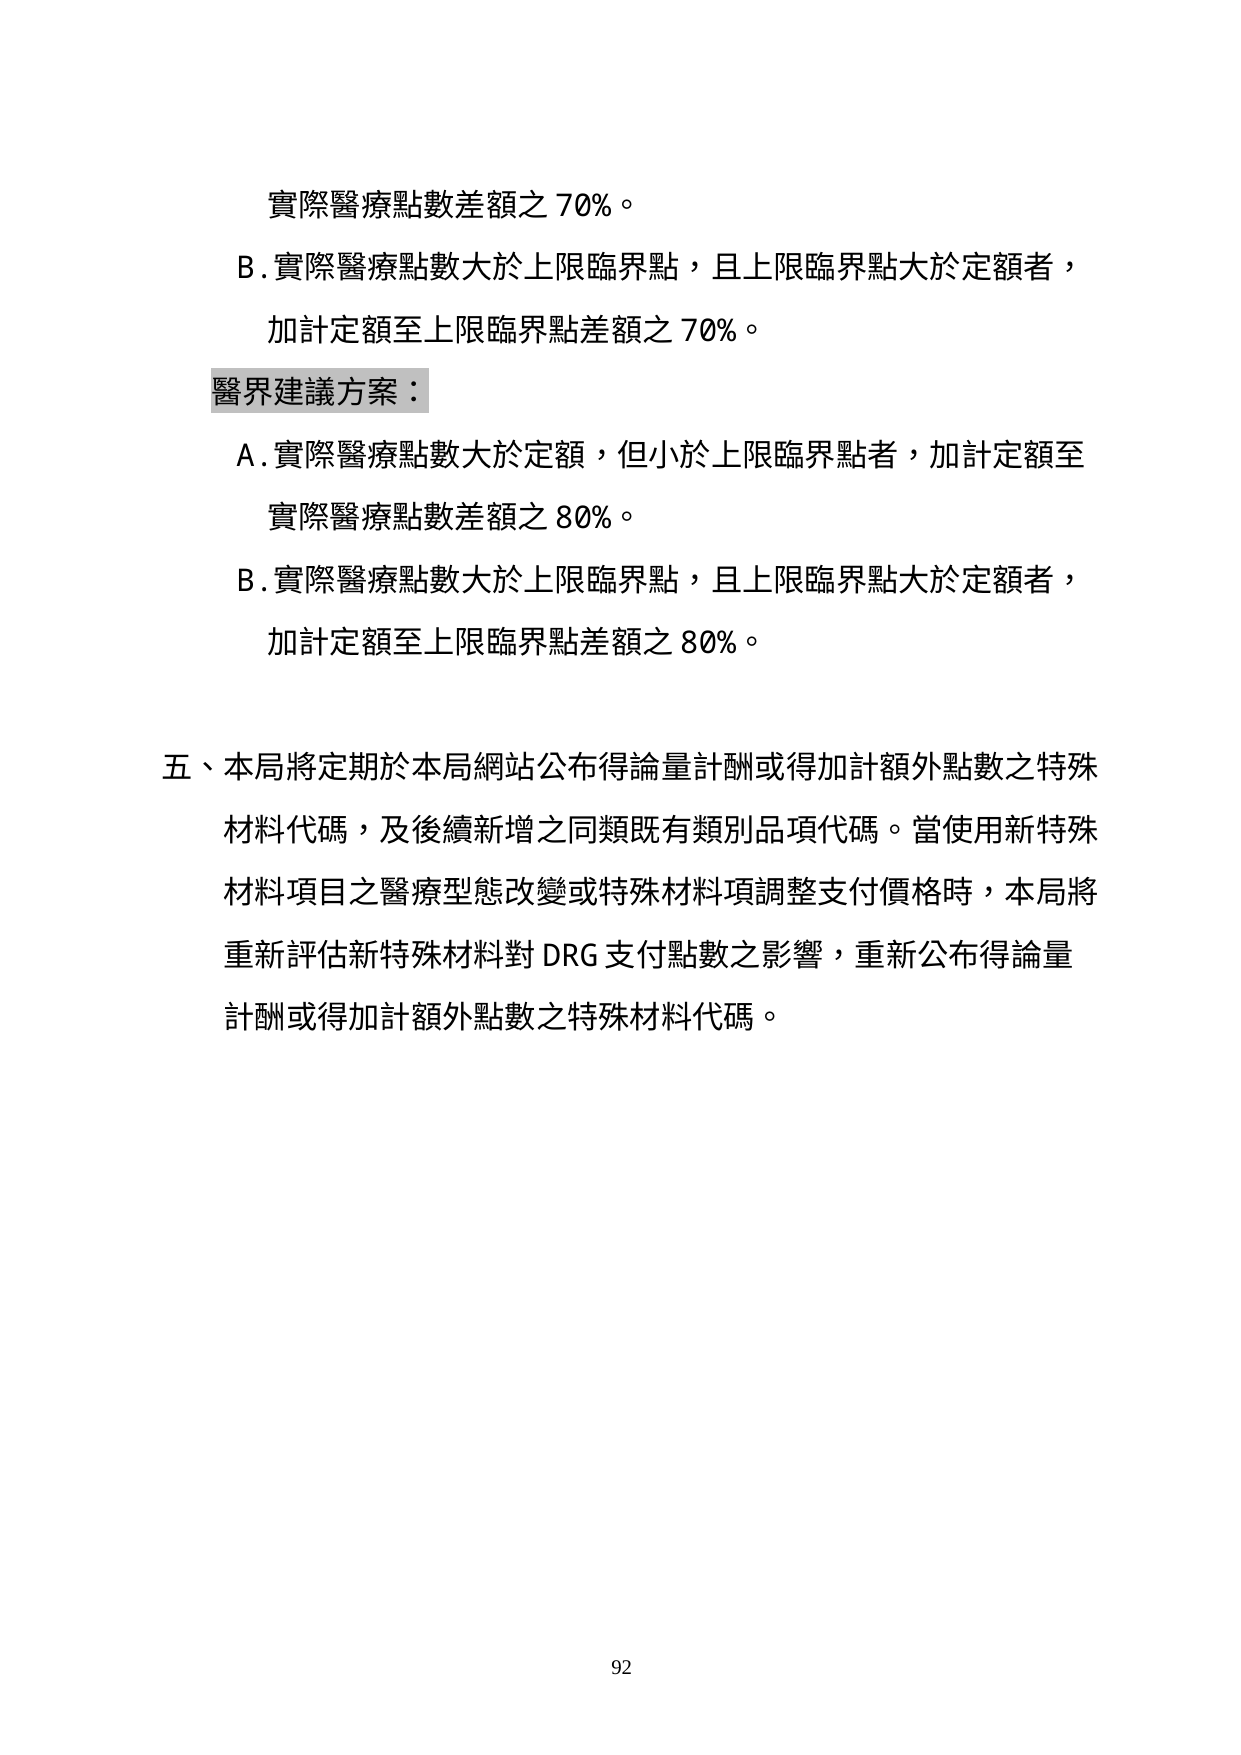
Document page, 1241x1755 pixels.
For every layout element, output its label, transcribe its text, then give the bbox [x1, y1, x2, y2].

text 實際醫療點數差額之70%。 [236, 161, 1104, 223]
text B.實際醫療點數大於上限臨界點，且上限臨界點大於定額者，加計定額至上限臨界點差額之70%。 [236, 223, 1104, 348]
text B.實際醫療點數大於上限臨界點，且上限臨界點大於定額者，加計定額至上限臨界點差額之80%。 [236, 536, 1104, 661]
text 五、本局將定期於本局網站公布得論量計酬或得加計額外點數之特殊材料代碼，及後續新增之同類既有類別品項代碼。當使用新特殊材料項目之醫療型態改變或特殊材料項調整支付價格時，本局將重新評估新特殊材料對DRG支付點數之影響，重新公布得論量計酬或得加計額外點數之特殊材料代碼。 [161, 723, 1104, 1036]
text A.實際醫療點數大於定額，但小於上限臨界點者，加計定額至實際醫療點數差額之80%。 [236, 411, 1104, 536]
text 醫界建議方案： [211, 348, 1104, 411]
